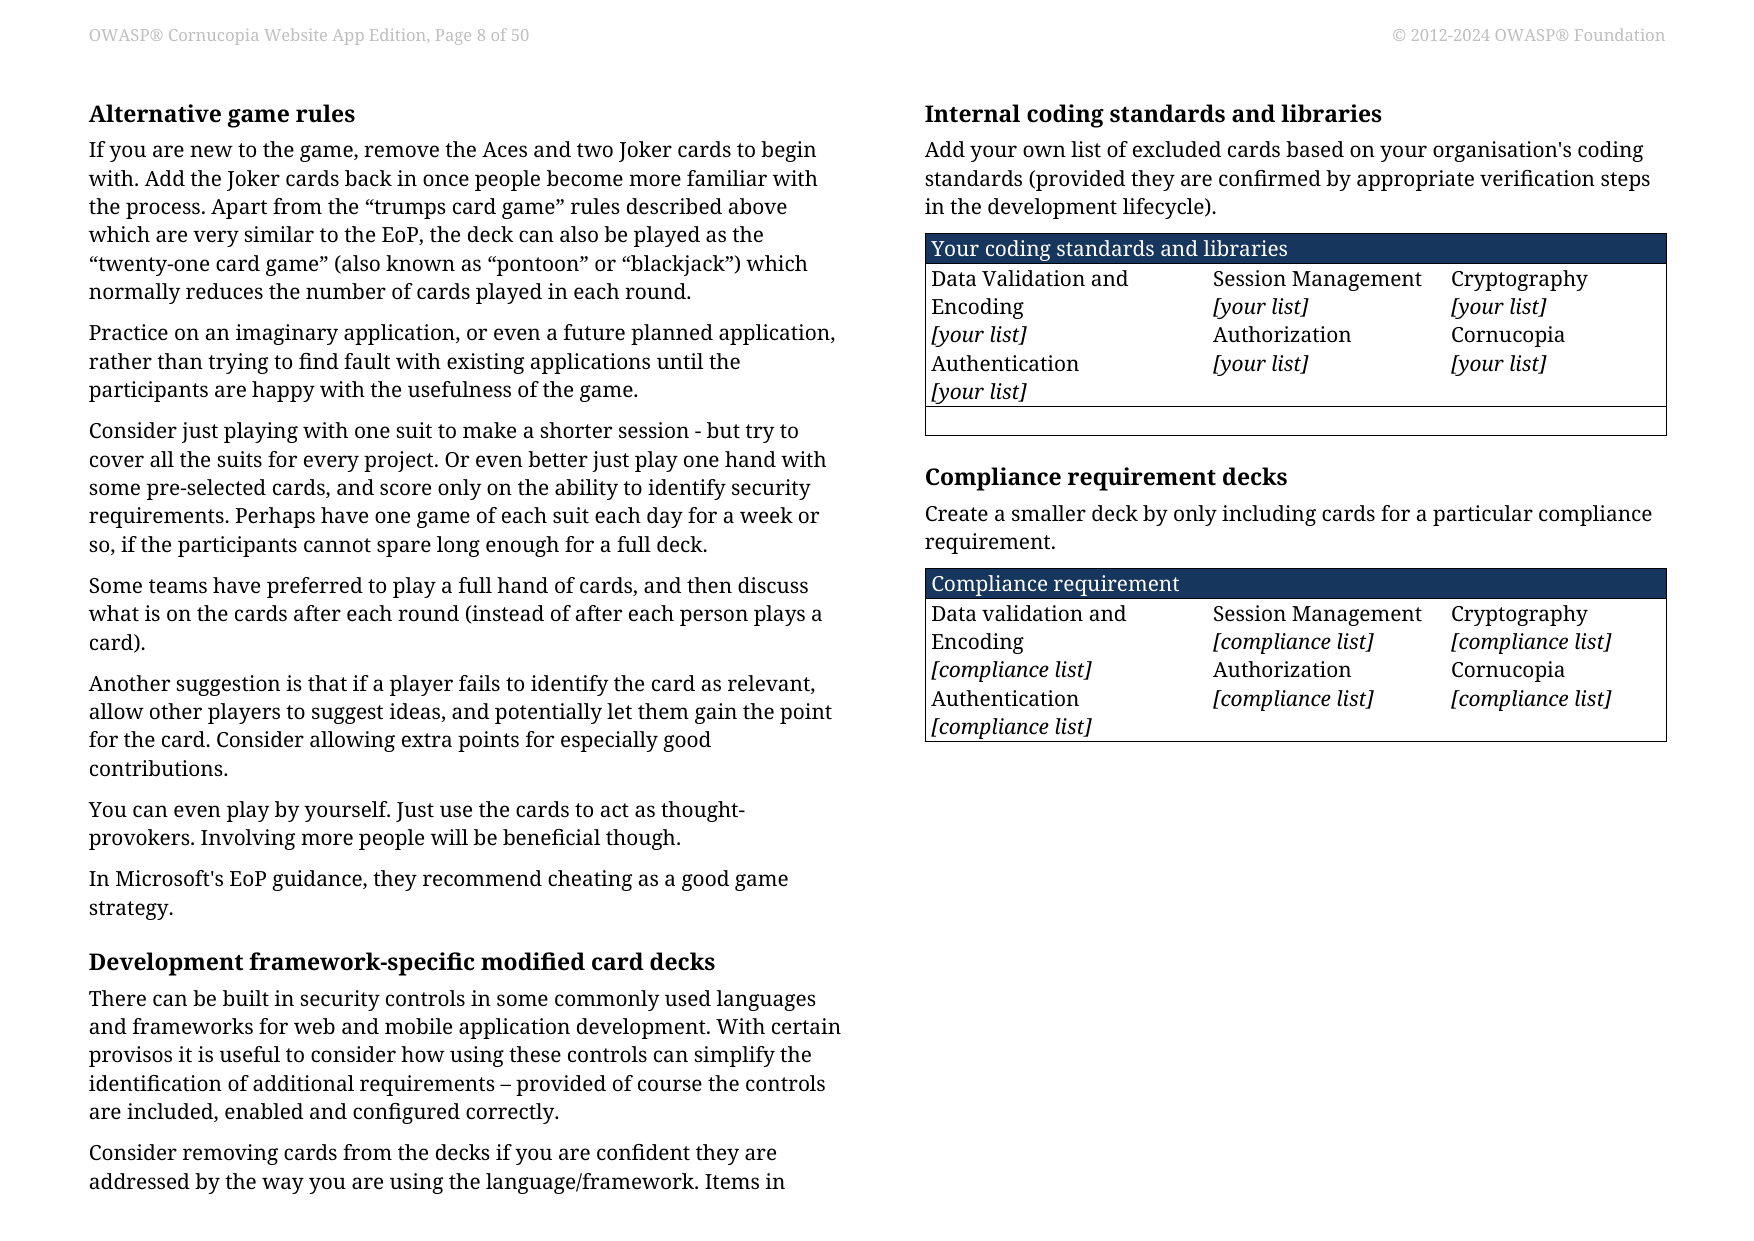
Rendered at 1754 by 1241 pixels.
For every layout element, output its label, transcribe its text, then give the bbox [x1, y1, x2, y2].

table_header Your coding standards and libraries [926, 234, 1666, 263]
table_header Compliance requirement [926, 569, 1666, 598]
table_cell [926, 407, 1207, 435]
table_cell Data Validation and Encoding [your list] Authentication [your list] [926, 264, 1207, 406]
table_cell Data validation and Encoding [compliance list] Authentication [compliance list] [926, 599, 1207, 741]
table_cell Cryptography [your list] Cornucopia [your list] [1445, 264, 1666, 406]
table_cell Session Management [your list] Authorization [your list] [1207, 264, 1445, 406]
table_cell [1207, 407, 1445, 435]
table_header Alternative game rules If you are new to the game, remove the Aces and two Joker cards to begin with. Add the Joker cards back in once people become more familiar with the process. Apart from the “trumps card game” rules described above which are very similar to the EoP, the deck can also be played as the “twenty-one card game” (also known as “pontoon” or “blackjack”) which normally reduces the number of cards played in each round. Practice on an imaginary application, or even a future planned application, rather than trying to find fault with existing applications until the participants are happy with the usefulness of the game. Consider just playing with one suit to make a shorter session - but try to cover all the suits for every project. Or even better just play one hand with some pre-selected cards, and score only on the ability to identify security requirements. Perhaps have one game of each suit each day for a week or so, if the participants cannot spare long enough for a full deck. Some teams have preferred to play a full hand of cards, and then discuss what is on the cards after each round (instead of after each person plays a card). Another suggestion is that if a player fails to identify the card as relevant, allow other players to suggest ideas, and potentially let them gain the point for the card. Consider allowing extra points for especially good contributions. You can even play by yourself. Just use the cards to act as thought-provokers. Involving more people will be beneficial though. In Microsoft's EoP guidance, they recommend cheating as a good game strategy. Development framework-specific modified card decks There can be built in security controls in some commonly used languages and frameworks for web and mobile application development. With certain provisos it is useful to consider how using these controls can simplify the identification of additional requirements – provided of course the controls are included, enabled and configured correctly. Consider removing cards from the decks if you are confident they are addressed by the way you are using the language/framework. Items in [78, 98, 856, 1195]
table_cell [1445, 407, 1666, 435]
table_header Internal coding standards and libraries Add your own list of excluded cards based on your organisation's coding standards (provided they are confirmed by appropriate verification steps in the development lifecycle). Compliance requirement decks Create a smaller deck by only including cards for a particular compliance requirement. [913, 98, 1677, 1195]
table_header [856, 98, 913, 1195]
table_cell Cryptography [compliance list] Cornucopia [compliance list] [1445, 599, 1666, 741]
table_cell Session Management [compliance list] Authorization [compliance list] [1207, 599, 1445, 741]
